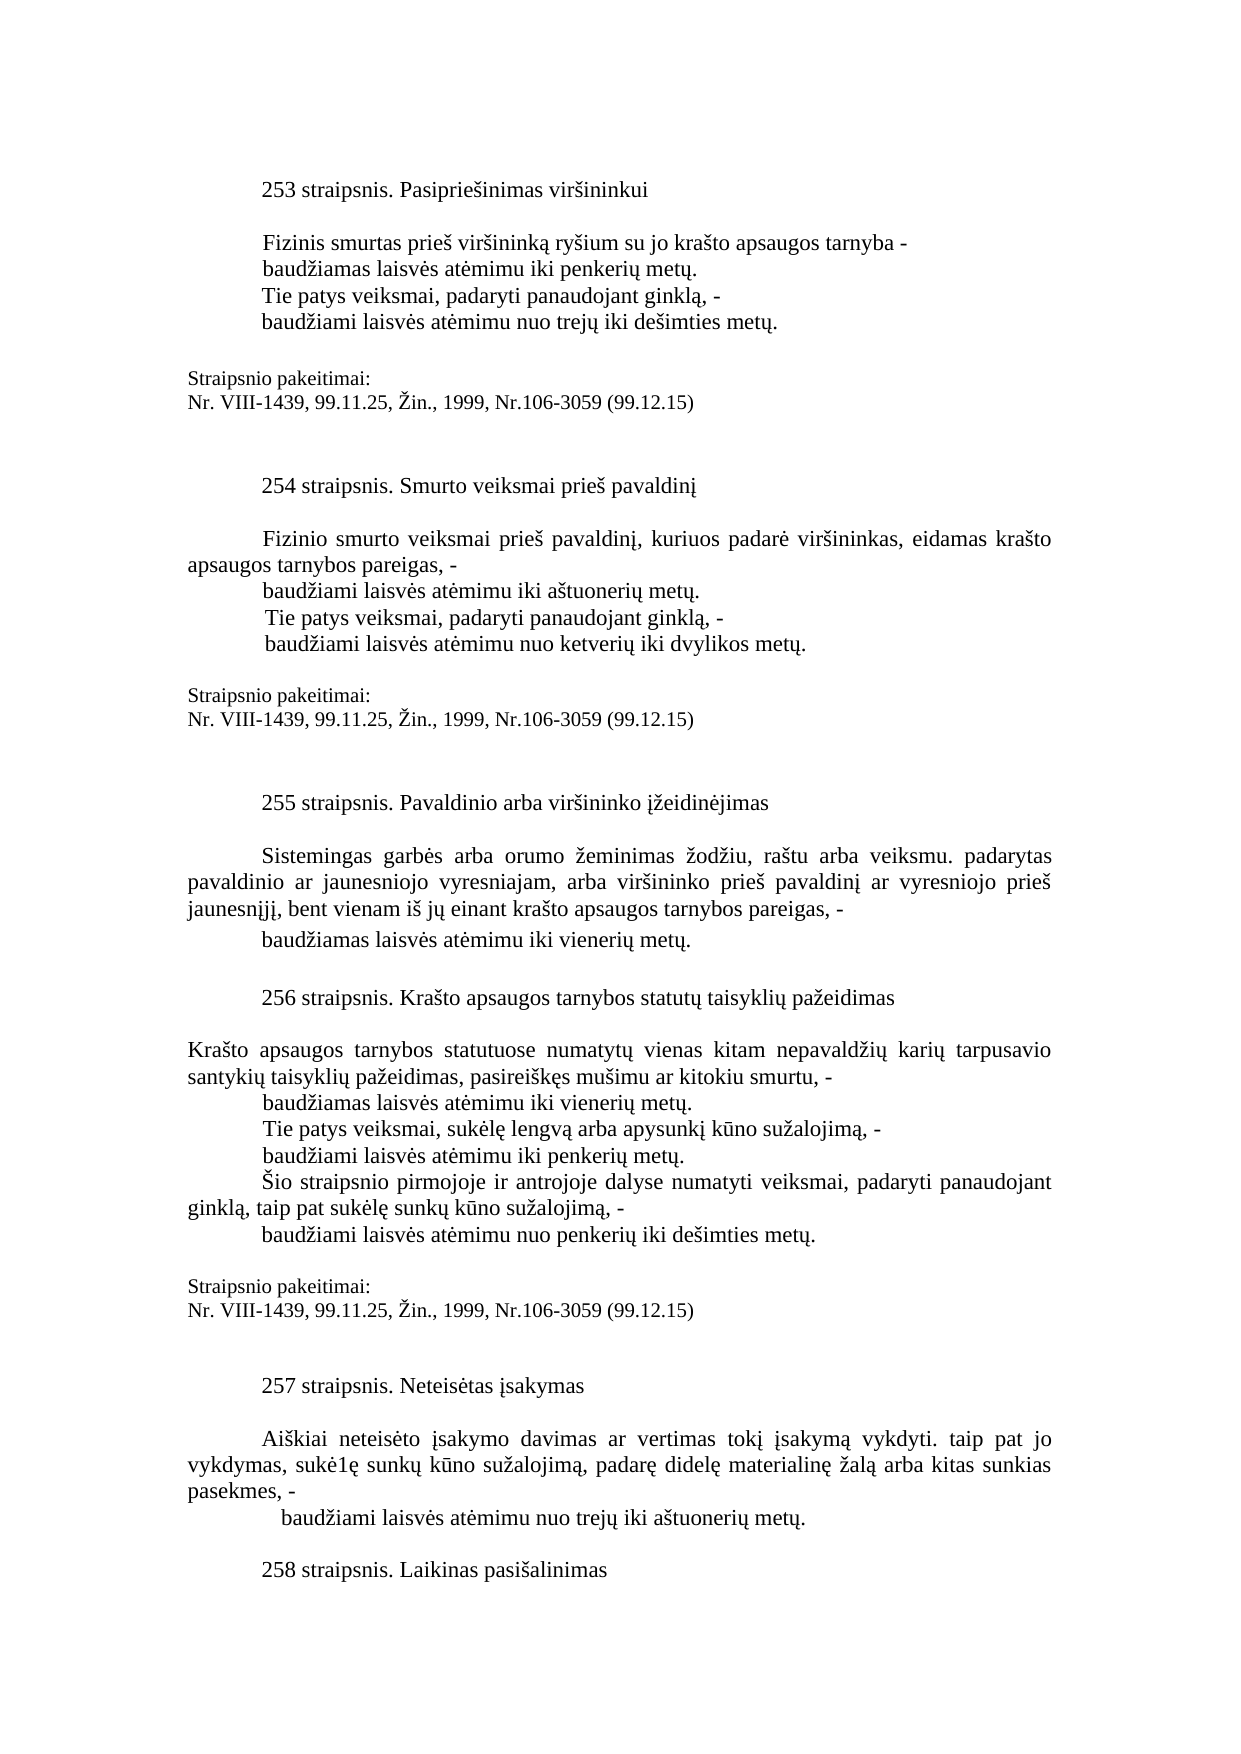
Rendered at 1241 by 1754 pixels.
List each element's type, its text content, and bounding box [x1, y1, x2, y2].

text Nr. VIII-1439, 99.11.25, Žin., 1999, Nr.106-3059 (99.12.15) [187, 707, 1053, 731]
text baudžiami laisvės atėmimu iki aštuonerių metų. [187, 577, 1053, 604]
text Straipsnio pakeitimai: [187, 1273, 1053, 1298]
text 253 straipsnis. Pasipriešinimas viršininkui [206, 176, 1053, 203]
text 255 straipsnis. Pavaldinio arba viršininko įžeidinėjimas [206, 789, 1053, 816]
text Sistemingas garbės arba orumo žeminimas žodžiu, raštu arba veiksmu. padarytas pavaldinio ar jaunesniojo vyresniajam, arba viršininko prieš pavaldinį ar vyresniojo prieš jaunesnįjį, bent vienam iš jų einant krašto apsaugos tarnybos pareigas, - [187, 842, 1053, 921]
text baudžiami laisvės atėmimu nuo ketverių iki dvylikos metų. [205, 630, 1053, 657]
text baudžiamas laisvės atėmimu iki vienerių metų. [187, 1089, 1053, 1115]
text 256 straipsnis. Krašto apsaugos tarnybos statutų taisyklių pažeidimas [261, 984, 1053, 1010]
text 254 straipsnis. Smurto veiksmai prieš pavaldinį [206, 472, 1053, 498]
text baudžiami laisvės atėmimu nuo trejų iki aštuonerių metų. [207, 1504, 1053, 1530]
text 258 straipsnis. Laikinas pasišalinimas [204, 1557, 1053, 1583]
text Straipsnio pakeitimai: [187, 366, 1053, 390]
text Nr. VIII-1439, 99.11.25, Žin., 1999, Nr.106-3059 (99.12.15) [187, 390, 1053, 414]
text Krašto apsaugos tarnybos statutuose numatytų vienas kitam nepavaldžių karių tarpusavio santykių taisyklių pažeidimas, pasireiškęs mušimu ar kitokiu smurtu, - [187, 1036, 1053, 1089]
text Fizinis smurtas prieš viršininką ryšium su jo krašto apsaugos tarnyba - [187, 229, 1053, 255]
text baudžiami laisvės atėmimu nuo penkerių iki dešimties metų. [207, 1221, 1053, 1247]
text Straipsnio pakeitimai: [187, 683, 1053, 707]
text Nr. VIII-1439, 99.11.25, Žin., 1999, Nr.106-3059 (99.12.15) [187, 1298, 1053, 1322]
text Aiškiai neteisėto įsakymo davimas ar vertimas tokį įsakymą vykdyti. taip pat jo vykdymas, sukė1ę sunkų kūno sužalojimą, padarę didelę materialinę žalą arba kitas sunkias pasekmes, - [187, 1425, 1053, 1504]
text baudžiamas laisvės atėmimu iki penkerių metų. [187, 255, 1053, 282]
text baudžiamas laisvės atėmimu iki vienerių metų. [202, 926, 1053, 952]
text Tie patys veiksmai, sukėlę lengvą arba apysunkį kūno sužalojimą, - [187, 1115, 1053, 1142]
text baudžiami laisvės atėmimu nuo trejų iki dešimties metų. [205, 308, 1053, 334]
text Tie patys veiksmai, padaryti panaudojant ginklą, - [205, 282, 1053, 308]
text Fizinio smurto veiksmai prieš pavaldinį, kuriuos padarė viršininkas, eidamas krašto apsaugos tarnybos pareigas, - [187, 525, 1053, 577]
text Tie patys veiksmai, padaryti panaudojant ginklą, - [205, 604, 1053, 630]
text baudžiami laisvės atėmimu iki penkerių metų. [187, 1142, 1053, 1168]
text 257 straipsnis. Neteisėtas įsakymas [207, 1372, 1053, 1398]
text Šio straipsnio pirmojoje ir antrojoje dalyse numatyti veiksmai, padaryti panaudojant ginklą, taip pat sukėlę sunkų kūno sužalojimą, - [187, 1168, 1053, 1221]
